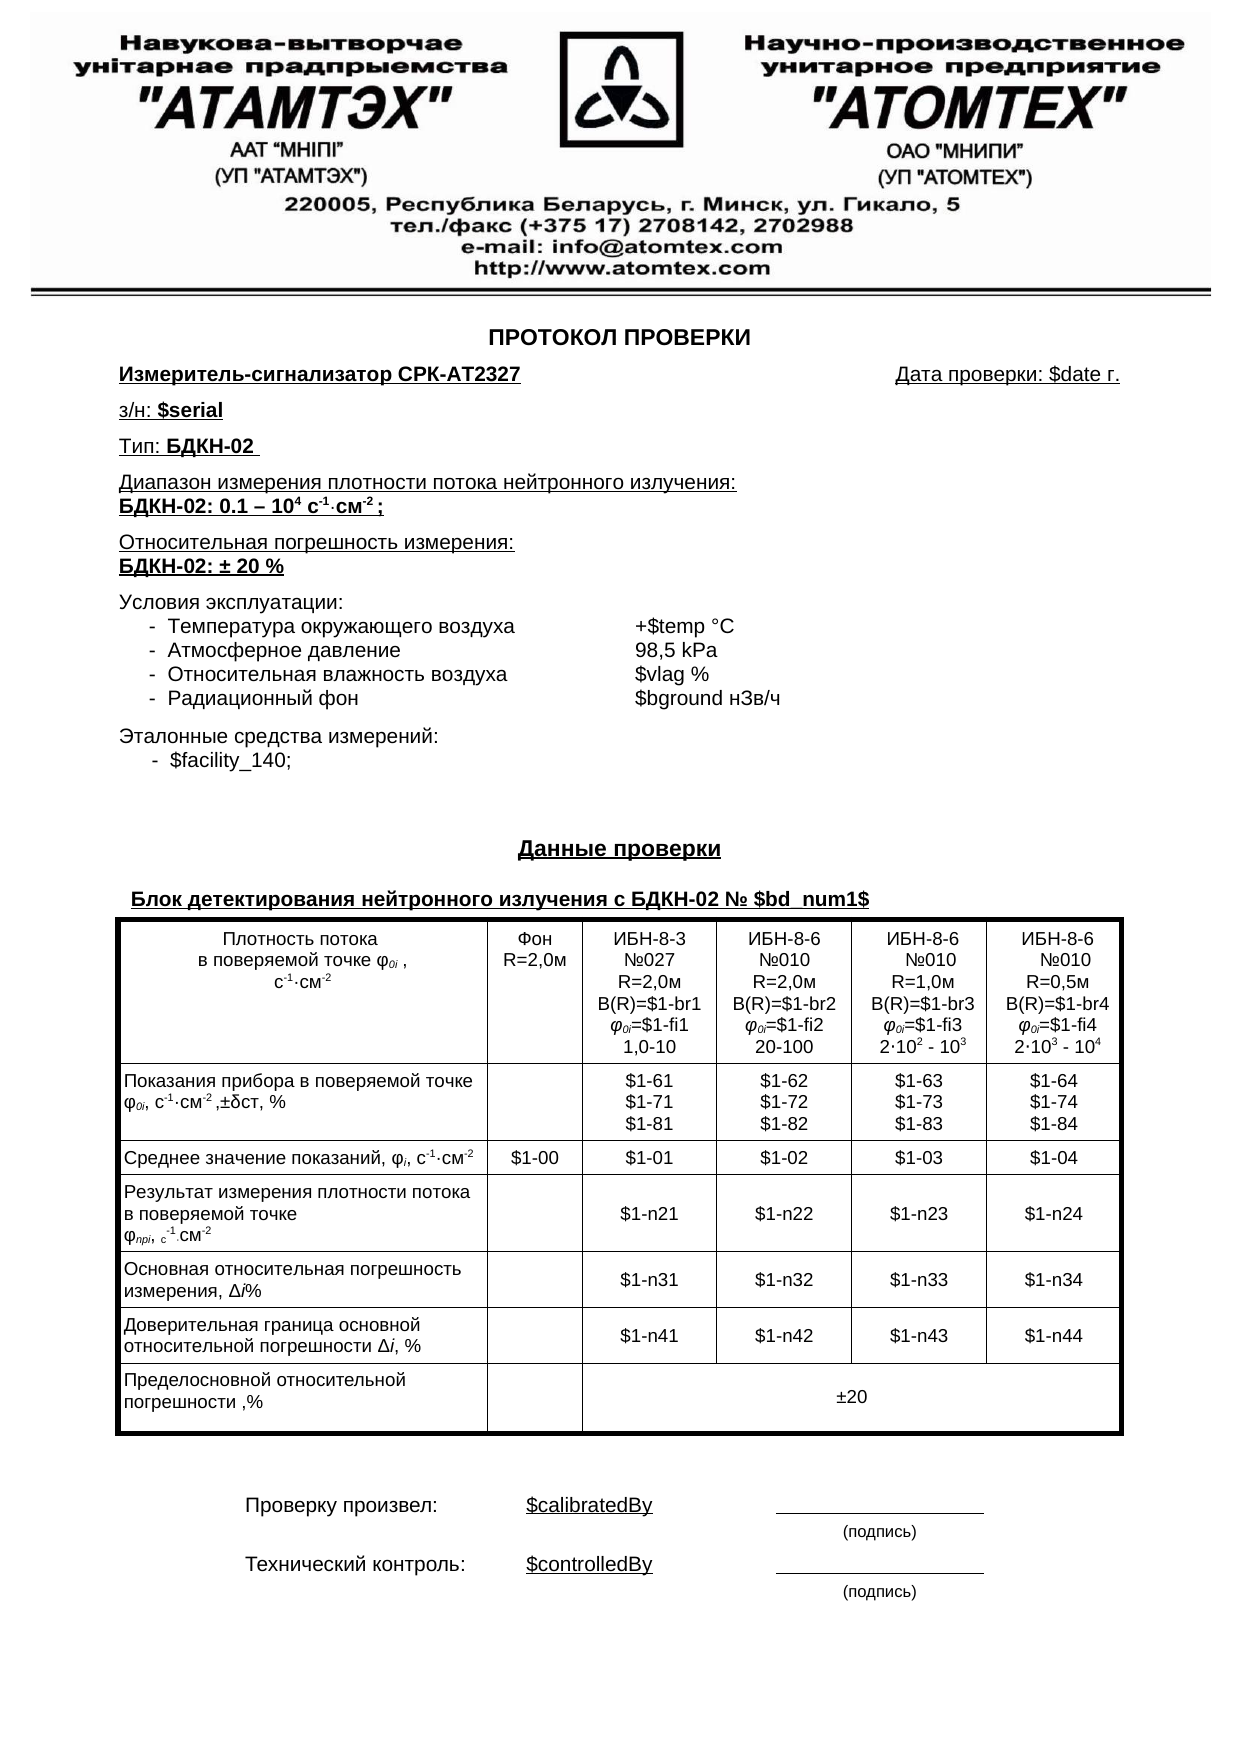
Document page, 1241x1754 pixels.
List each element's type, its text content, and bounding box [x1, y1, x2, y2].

table_cell $1-03 [852, 1141, 986, 1174]
text з/н: $serial [119, 398, 1120, 422]
table_cell $1-02 [717, 1141, 851, 1174]
text Относительная погрешность измерения: [119, 529, 1120, 553]
table_cell $1-63 $1-73 $1-83 [852, 1064, 986, 1140]
table_cell (подпись) [759, 1522, 1000, 1546]
table_cell [239, 1522, 521, 1546]
table_cell ±20 [583, 1364, 1119, 1431]
table_cell [521, 1522, 759, 1546]
table_cell Результат измерения плотности потока в поверяемой точке φnpi, с-1·см-2 [121, 1175, 487, 1251]
text Условия эксплуатации: [119, 589, 1120, 613]
table_cell Пределосновной относительной погрешности ,% [121, 1364, 487, 1431]
table_cell ИБН-8-6 №010 R=1,0м B(R)=$1-br3 φ0i=$1-fi3 2⋅102 - 103 [852, 922, 986, 1063]
table_cell $1-n32 [717, 1252, 851, 1307]
table_cell Основная относительная погрешность измерения, Δi% [121, 1252, 487, 1307]
table_cell $1-n31 [583, 1252, 716, 1307]
table_cell $1-62 $1-72 $1-82 [717, 1064, 851, 1140]
table_cell [488, 1175, 582, 1251]
text Данные проверки [119, 834, 1120, 861]
text Тип: БДКН-02 [119, 434, 1120, 458]
table_cell $controlledBy [521, 1546, 759, 1582]
table_cell $1-04 [987, 1141, 1119, 1174]
table_header [759, 1487, 1000, 1522]
table_cell $1-n33 [852, 1252, 986, 1307]
text БДКН-02: ± 20 % [119, 553, 1120, 577]
table_cell [488, 1364, 582, 1431]
table_cell [521, 1582, 759, 1606]
text ПРОТОКОЛ ПРОВЕРКИ [119, 323, 1120, 350]
table_cell Доверительная граница основной относительной погрешности Δi, % [121, 1308, 487, 1362]
text - Температура окружающего воздуха +$temp °C [149, 613, 1120, 637]
table_cell $1-n34 [987, 1252, 1119, 1307]
text - Радиационный фон $bground нЗв/ч [149, 685, 1120, 709]
table_cell $1-01 [583, 1141, 716, 1174]
table_header Проверку произвел: [239, 1487, 521, 1522]
table_cell Среднее значение показаний, φi, с-1·см-2 [121, 1141, 487, 1174]
picture [30, 12, 1212, 298]
table_cell $1-n23 [852, 1175, 986, 1251]
table_cell Фон R=2,0м [488, 922, 582, 1063]
table_cell ИБН-8-6 №010 R=2,0м B(R)=$1-br2 φ0i=$1-fi2 20-100 [717, 922, 851, 1063]
table_cell $1-n43 [852, 1308, 986, 1362]
table_header Блок детектирования нейтронного излучения с БДКН-02 № $bd_num1$ [118, 881, 1121, 917]
table_cell $1-n44 [987, 1308, 1119, 1362]
table_cell ИБН-8-3 №027 R=2,0м B(R)=$1-br1 φ0i=$1-fi1 1,0-10 [583, 922, 716, 1063]
table_cell [488, 1064, 582, 1140]
table_cell Технический контроль: [239, 1546, 521, 1582]
table_cell $1-n41 [583, 1308, 716, 1362]
table_cell $1-n24 [987, 1175, 1119, 1251]
text - $facility_140; [151, 748, 1120, 772]
table_cell [488, 1252, 582, 1307]
table_cell [488, 1308, 582, 1362]
table_cell $1-61 $1-71 $1-81 [583, 1064, 716, 1140]
text Диапазон измерения плотности потока нейтронного излучения: [119, 470, 1120, 494]
text БДКН-02: 0.1 – 104 с-1·см-2 ; [119, 494, 1120, 518]
table_cell [759, 1546, 1000, 1582]
table_cell (подпись) [759, 1582, 1000, 1606]
table_cell Плотность потока в поверяемой точке φ0i , с-1·см-2 [121, 922, 487, 1063]
table_cell $1-n22 [717, 1175, 851, 1251]
table_header $calibratedBy [521, 1487, 759, 1522]
table_cell Показания прибора в поверяемой точке φ0i, с-1·см-2 ,±δст, % [121, 1064, 487, 1140]
table_cell ИБН-8-6 №010 R=0,5м B(R)=$1-br4 φ0i=$1-fi4 2⋅103 - 104 [987, 922, 1119, 1063]
text Измеритель-сигнализатор СРК-АТ2327 Дата проверки: $date г. [119, 362, 1120, 386]
table_cell [239, 1582, 521, 1606]
table_cell $1-00 [488, 1141, 582, 1174]
table_cell $1-64 $1-74 $1-84 [987, 1064, 1119, 1140]
text Эталонные средства измерений: [119, 724, 1120, 748]
table_cell $1-n42 [717, 1308, 851, 1362]
table_cell $1-n21 [583, 1175, 716, 1251]
text - Атмосферное давление 98,5 kPa [149, 637, 1120, 661]
text - Относительная влажность воздуха $vlag % [149, 661, 1120, 685]
